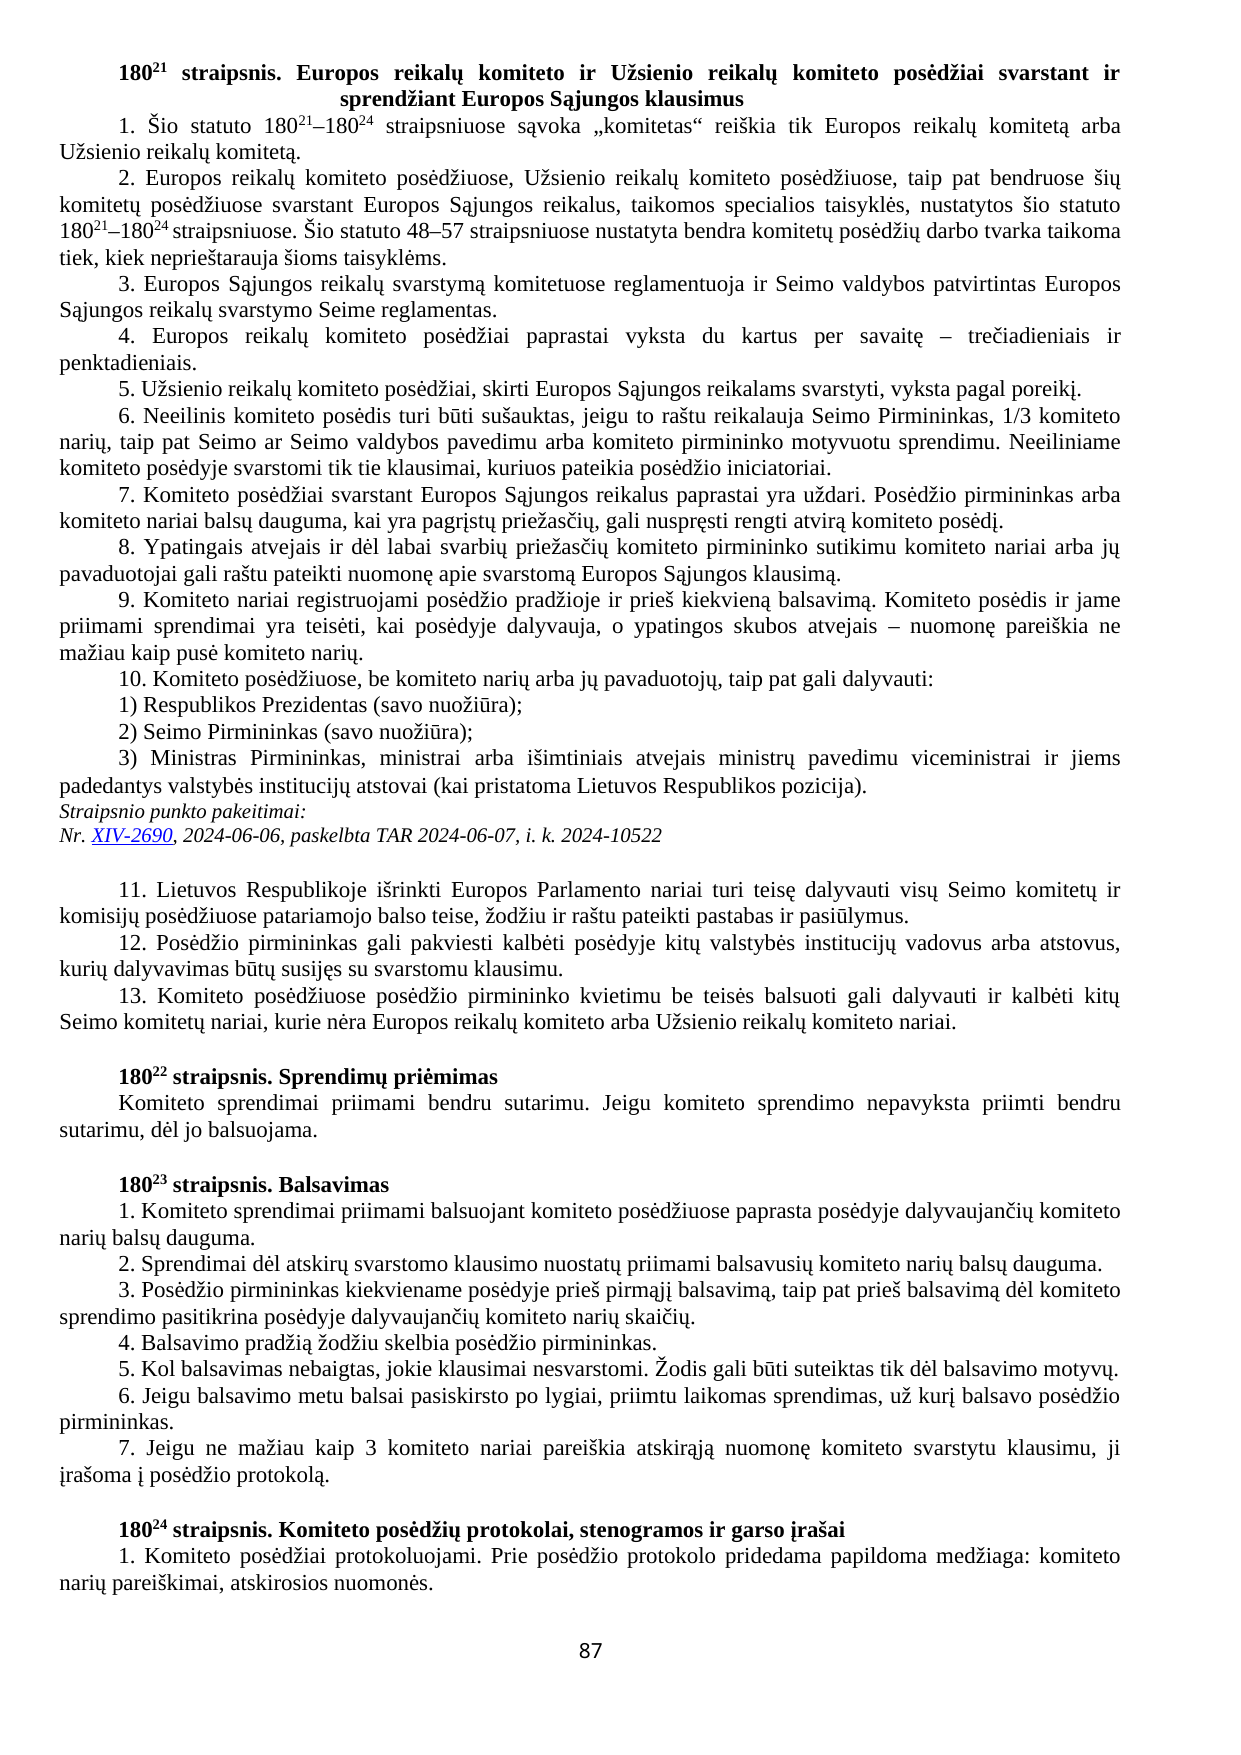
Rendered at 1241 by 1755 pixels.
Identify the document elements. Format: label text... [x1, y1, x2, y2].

text 5. Užsienio reikalų komiteto posėdžiai, skirti Europos Sąjungos reikalams svarstyti, vyksta pagal poreikį. [59, 375, 1122, 402]
text Straipsnio punkto pakeitimai: [59, 799, 1122, 823]
text 4. Europos reikalų komiteto posėdžiai paprastai vyksta du kartus per savaitę – trečiadieniais ir penktadieniais. [59, 323, 1122, 375]
text 2. Sprendimai dėl atskirų svarstomo klausimo nuostatų priimami balsavusių komiteto narių balsų dauguma. [59, 1250, 1122, 1276]
text 9. Komiteto nariai registruojami posėdžio pradžioje ir prieš kiekvieną balsavimą. Komiteto posėdis ir jame priimami sprendimai yra teisėti, kai posėdyje dalyvauja, o ypatingos skubos atvejais – nuomonę pareiškia ne mažiau kaip pusė komiteto narių. [59, 586, 1122, 665]
text 1. Komiteto sprendimai priimami balsuojant komiteto posėdžiuose paprasta posėdyje dalyvaujančių komiteto narių balsų dauguma. [59, 1197, 1122, 1250]
text Nr. XIV-2690, 2024-06-06, paskelbta TAR 2024-06-07, i. k. 2024-10522 [59, 823, 1122, 847]
text 18022 straipsnis. Sprendimų priėmimas [59, 1063, 1122, 1089]
text 6. Neeilinis komiteto posėdis turi būti sušauktas, jeigu to raštu reikalauja Seimo Pirmininkas, 1/3 komiteto narių, taip pat Seimo ar Seimo valdybos pavedimu arba komiteto pirmininko motyvuotu sprendimu. Neeiliniame komiteto posėdyje svarstomi tik tie klausimai, kuriuos pateikia posėdžio iniciatoriai. [59, 402, 1122, 481]
text 3) Ministras Pirmininkas, ministrai arba išimtiniais atvejais ministrų pavedimu viceministrai ir jiems padedantys valstybės institucijų atstovai (kai pristatoma Lietuvos Respublikos pozicija). [59, 744, 1122, 799]
text 2) Seimo Pirmininkas (savo nuožiūra); [59, 718, 1122, 744]
text 2. Europos reikalų komiteto posėdžiuose, Užsienio reikalų komiteto posėdžiuose, taip pat bendruose šių komitetų posėdžiuose svarstant Europos Sąjungos reikalus, taikomos specialios taisyklės, nustatytos šio statuto 18021–18024 straipsniuose. Šio statuto 48–57 straipsniuose nustatyta bendra komitetų posėdžių darbo tvarka taikoma tiek, kiek neprieštarauja šioms taisyklėms. [59, 164, 1122, 270]
text 18023 straipsnis. Balsavimas [59, 1171, 1122, 1197]
text 12. Posėdžio pirmininkas gali pakviesti kalbėti posėdyje kitų valstybės institucijų vadovus arba atstovus, kurių dalyvavimas būtų susijęs su svarstomu klausimu. [59, 929, 1122, 982]
text Komiteto sprendimai priimami bendru sutarimu. Jeigu komiteto sprendimo nepavyksta priimti bendru sutarimu, dėl jo balsuojama. [59, 1089, 1122, 1142]
text 3. Posėdžio pirmininkas kiekviename posėdyje prieš pirmąjį balsavimą, taip pat prieš balsavimą dėl komiteto sprendimo pasitikrina posėdyje dalyvaujančių komiteto narių skaičių. [59, 1276, 1122, 1329]
text 4. Balsavimo pradžią žodžiu skelbia posėdžio pirmininkas. [59, 1329, 1122, 1355]
text 1. Šio statuto 18021–18024 straipsniuose sąvoka „komitetas“ reiškia tik Europos reikalų komitetą arba Užsienio reikalų komitetą. [59, 112, 1122, 164]
text 5. Kol balsavimas nebaigtas, jokie klausimai nesvarstomi. Žodis gali būti suteiktas tik dėl balsavimo motyvų. [59, 1355, 1122, 1382]
text 1. Komiteto posėdžiai protokoluojami. Prie posėdžio protokolo pridedama papildoma medžiaga: komiteto narių pareiškimai, atskirosios nuomonės. [59, 1542, 1122, 1595]
text 6. Jeigu balsavimo metu balsai pasiskirsto po lygiai, priimtu laikomas sprendimas, už kurį balsavo posėdžio pirmininkas. [59, 1382, 1122, 1434]
text 18021 straipsnis. Europos reikalų komiteto ir Užsienio reikalų komiteto posėdžiai svarstant ir sprendžiant Europos Sąjungos klausimus [118, 59, 1122, 112]
text 11. Lietuvos Respublikoje išrinkti Europos Parlamento nariai turi teisę dalyvauti visų Seimo komitetų ir komisijų posėdžiuose patariamojo balso teise, žodžiu ir raštu pateikti pastabas ir pasiūlymus. [59, 876, 1122, 929]
text 1) Respublikos Prezidentas (savo nuožiūra); [59, 692, 1122, 718]
text 7. Jeigu ne mažiau kaip 3 komiteto nariai pareiškia atskirąją nuomonę komiteto svarstytu klausimu, ji įrašoma į posėdžio protokolą. [59, 1434, 1122, 1487]
text 10. Komiteto posėdžiuose, be komiteto narių arba jų pavaduotojų, taip pat gali dalyvauti: [59, 665, 1122, 692]
text 3. Europos Sąjungos reikalų svarstymą komitetuose reglamentuoja ir Seimo valdybos patvirtintas Europos Sąjungos reikalų svarstymo Seime reglamentas. [59, 270, 1122, 323]
text 18024 straipsnis. Komiteto posėdžių protokolai, stenogramos ir garso įrašai [59, 1516, 1122, 1542]
text 13. Komiteto posėdžiuose posėdžio pirmininko kvietimu be teisės balsuoti gali dalyvauti ir kalbėti kitų Seimo komitetų nariai, kurie nėra Europos reikalų komiteto arba Užsienio reikalų komiteto nariai. [59, 982, 1122, 1034]
text 8. Ypatingais atvejais ir dėl labai svarbių priežasčių komiteto pirmininko sutikimu komiteto nariai arba jų pavaduotojai gali raštu pateikti nuomonę apie svarstomą Europos Sąjungos klausimą. [59, 533, 1122, 586]
text 7. Komiteto posėdžiai svarstant Europos Sąjungos reikalus paprastai yra uždari. Posėdžio pirmininkas arba komiteto nariai balsų dauguma, kai yra pagrįstų priežasčių, gali nuspręsti rengti atvirą komiteto posėdį. [59, 481, 1122, 533]
